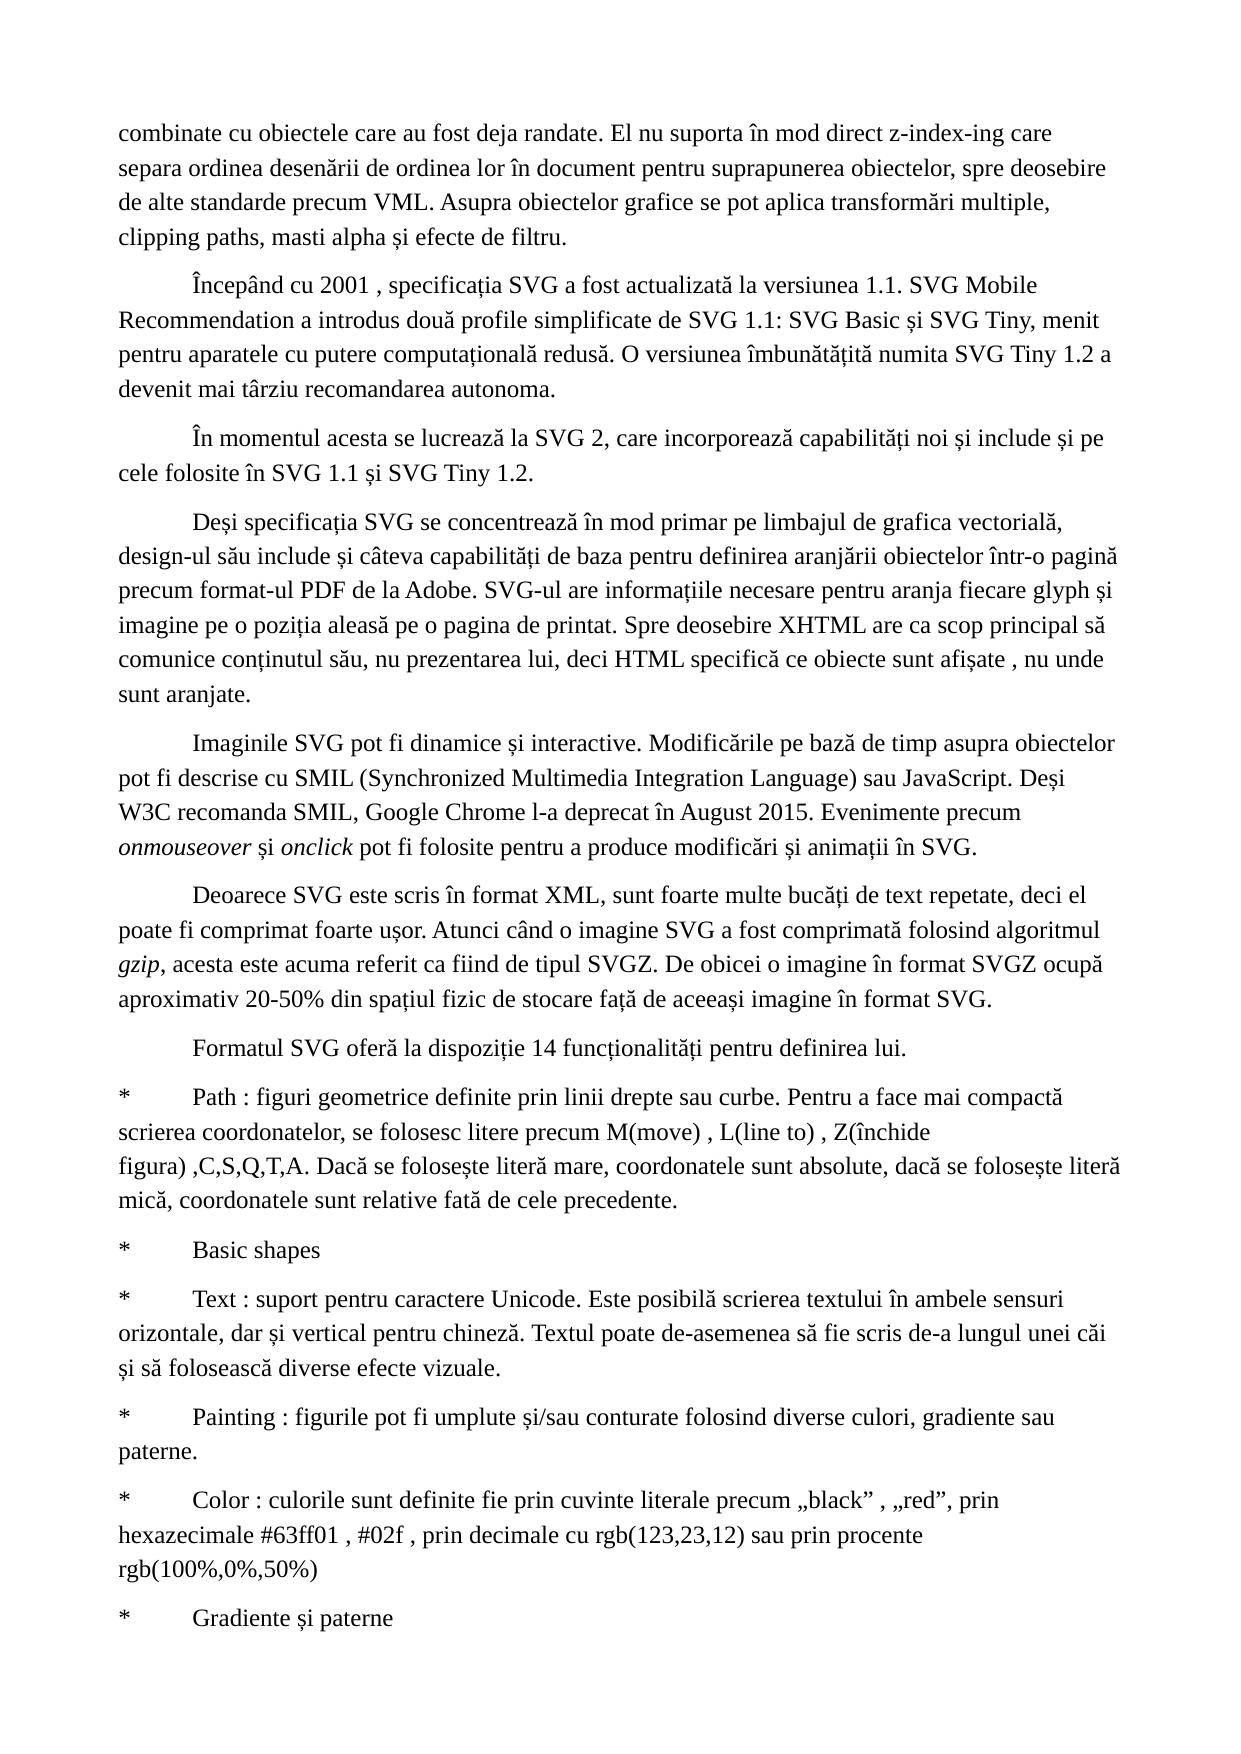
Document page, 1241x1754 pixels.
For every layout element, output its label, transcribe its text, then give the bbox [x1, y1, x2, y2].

text Deși specificația SVG se concentrează în mod primar pe limbajul de grafica vectorială, design-ul său include și câteva capabilități de baza pentru definirea aranjării obiectelor într-o pagină precum format-ul PDF de la Adobe. SVG-ul are informațiile necesare pentru aranja fiecare glyph și imagine pe o poziția aleasă pe o pagina de printat. Spre deosebire XHTML are ca scop principal să comunice conținutul său, nu prezentarea lui, deci HTML specifică ce obiecte sunt afișate , nu unde sunt aranjate. [118, 507, 1122, 708]
text combinate cu obiectele care au fost deja randate. El nu suporta în mod direct z-index-ing care separa ordinea desenării de ordinea lor în document pentru suprapunerea obiectelor, spre deosebire de alte standarde precum VML. Asupra obiectelor grafice se pot aplica transformări multiple, clipping paths, masti alpha și efecte de filtru. [118, 118, 1122, 250]
text * Text : suport pentru caractere Unicode. Este posibilă scrierea textului în ambele sensuri orizontale, dar și vertical pentru chineză. Textul poate de-asemenea să fie scris de-a lungul unei căi și să folosească diverse efecte vizuale. [118, 1284, 1122, 1381]
text Deoarece SVG este scris în format XML, sunt foarte multe bucăți de text repetate, deci el poate fi comprimat foarte ușor. Atunci când o imagine SVG a fost comprimată folosind algoritmul gzip, acesta este acuma referit ca fiind de tipul SVGZ. De obicei o imagine în format SVGZ ocupă aproximativ 20-50% din spațiul fizic de stocare față de aceeași imagine în format SVG. [118, 881, 1122, 1013]
text * Path : figuri geometrice definite prin linii drepte sau curbe. Pentru a face mai compactă scrierea coordonatelor, se folosesc litere precum M(move) , L(line to) , Z(închide figura) ,C,S,Q,T,A. Dacă se folosește literă mare, coordonatele sunt absolute, dacă se folosește literă mică, coordonatele sunt relative fată de cele precedente. [118, 1082, 1122, 1214]
text * Basic shapes [118, 1235, 1122, 1263]
text Începând cu 2001 , specificația SVG a fost actualizată la versiunea 1.1. SVG Mobile Recommendation a introdus două profile simplificate de SVG 1.1: SVG Basic și SVG Tiny, menit pentru aparatele cu putere computațională redusă. O versiunea îmbunătățită numita SVG Tiny 1.2 a devenit mai târziu recomandarea autonoma. [118, 271, 1122, 403]
text * Gradiente și paterne [118, 1603, 1122, 1632]
text Formatul SVG oferă la dispoziție 14 funcționalități pentru definirea lui. [118, 1033, 1122, 1062]
text * Painting : figurile pot fi umplute și/sau conturate folosind diverse culori, gradiente sau paterne. [118, 1402, 1122, 1465]
text În momentul acesta se lucrează la SVG 2, care incorporează capabilități noi și include și pe cele folosite în SVG 1.1 și SVG Tiny 1.2. [118, 423, 1122, 486]
text * Color : culorile sunt definite fie prin cuvinte literale precum „black” , „red”, prin hexazecimale #63ff01 , #02f , prin decimale cu rgb(123,23,12) sau prin procente rgb(100%,0%,50%) [118, 1485, 1122, 1583]
text Imaginile SVG pot fi dinamice și interactive. Modificările pe bază de timp asupra obiectelor pot fi descrise cu SMIL (Synchronized Multimedia Integration Language) sau JavaScript. Deși W3C recomanda SMIL, Google Chrome l-a deprecat în August 2015. Evenimente precum onmouseover și onclick pot fi folosite pentru a produce modificări și animații în SVG. [118, 728, 1122, 860]
